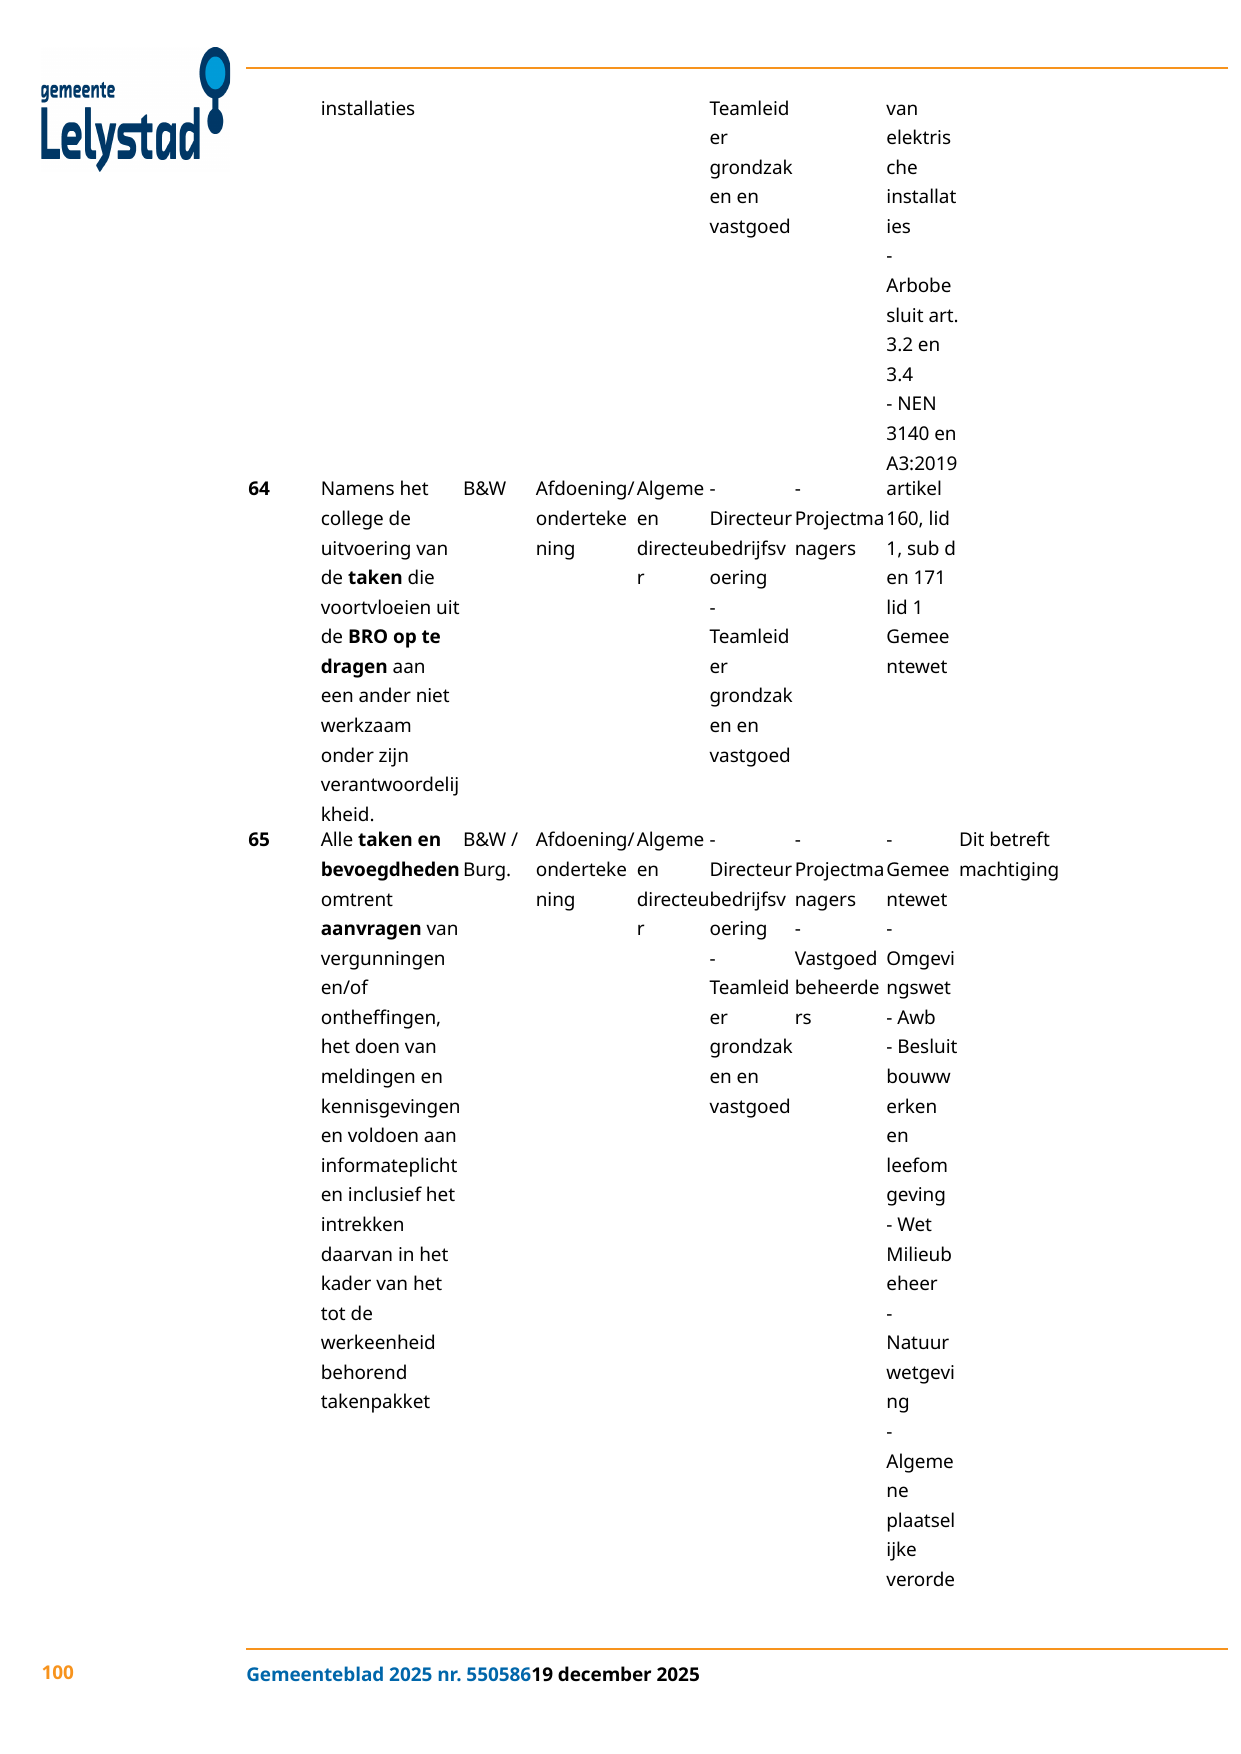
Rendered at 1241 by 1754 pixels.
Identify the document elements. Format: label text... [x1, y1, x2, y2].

table_cell 65 [248, 827, 321, 1592]
table_cell Dit betreft machtiging [959, 827, 1152, 1592]
table_cell Alle taken en bevoegdheden omtrent aanvragen van vergunningen en/of ontheffingen, het doen van meldingen en kennisgevingen en voldoen aan informateplichten inclusief het intrekken daarvan in het kader van het tot de werkeenheid behorend takenpakket [321, 827, 463, 1592]
table_cell installaties [321, 95, 463, 476]
table_cell Afdoening/ondertekening [536, 827, 637, 1592]
table_cell Afdoening/ondertekening [536, 476, 637, 827]
table_cell [248, 95, 321, 476]
table_cell B&W / Burg. [463, 827, 536, 1592]
table_cell - Teamleider grondzaken en vastgoed [709, 95, 794, 476]
table_cell - Gemeentewet - Omgevingswet - Awb - Besluit bouwwerken en leefomgeving - Wet Milieubeheer - Natuurwetgeving - Algemene plaatselijke verorde [886, 827, 959, 1592]
table_cell Algemeen directeur [637, 827, 709, 1592]
table_cell B&W [463, 476, 536, 827]
table_cell Namens het college de uitvoering van de taken die voortvloeien uit de BRO op te dragen aan een ander niet werkzaam onder zijn verantwoordelijkheid. [321, 476, 463, 827]
table_cell 64 [248, 476, 321, 827]
table_cell Algemeen directeur [637, 476, 709, 827]
table_cell - Projectmanagers - Vastgoedbeheerders [795, 827, 886, 1592]
table_cell [959, 95, 1152, 476]
table_cell [536, 95, 637, 476]
table_cell - Projectmanagers [795, 476, 886, 827]
table_cell [463, 95, 536, 476]
table_cell [637, 95, 709, 476]
picture [41, 47, 231, 172]
table_cell artikel 160, lid 1, sub d en 171 lid 1 Gemeentewet [886, 476, 959, 827]
table_cell [959, 476, 1152, 827]
table_cell - Directeur bedrijfsvoering - Teamleider grondzaken en vastgoed [709, 476, 794, 827]
table_cell [795, 95, 886, 476]
table_cell - Directeur bedrijfsvoering - Teamleider grondzaken en vastgoed [709, 827, 794, 1592]
table_cell van elektrische installaties - Arbobesluit art. 3.2 en 3.4 - NEN 3140 en A3:2019 [886, 95, 959, 476]
